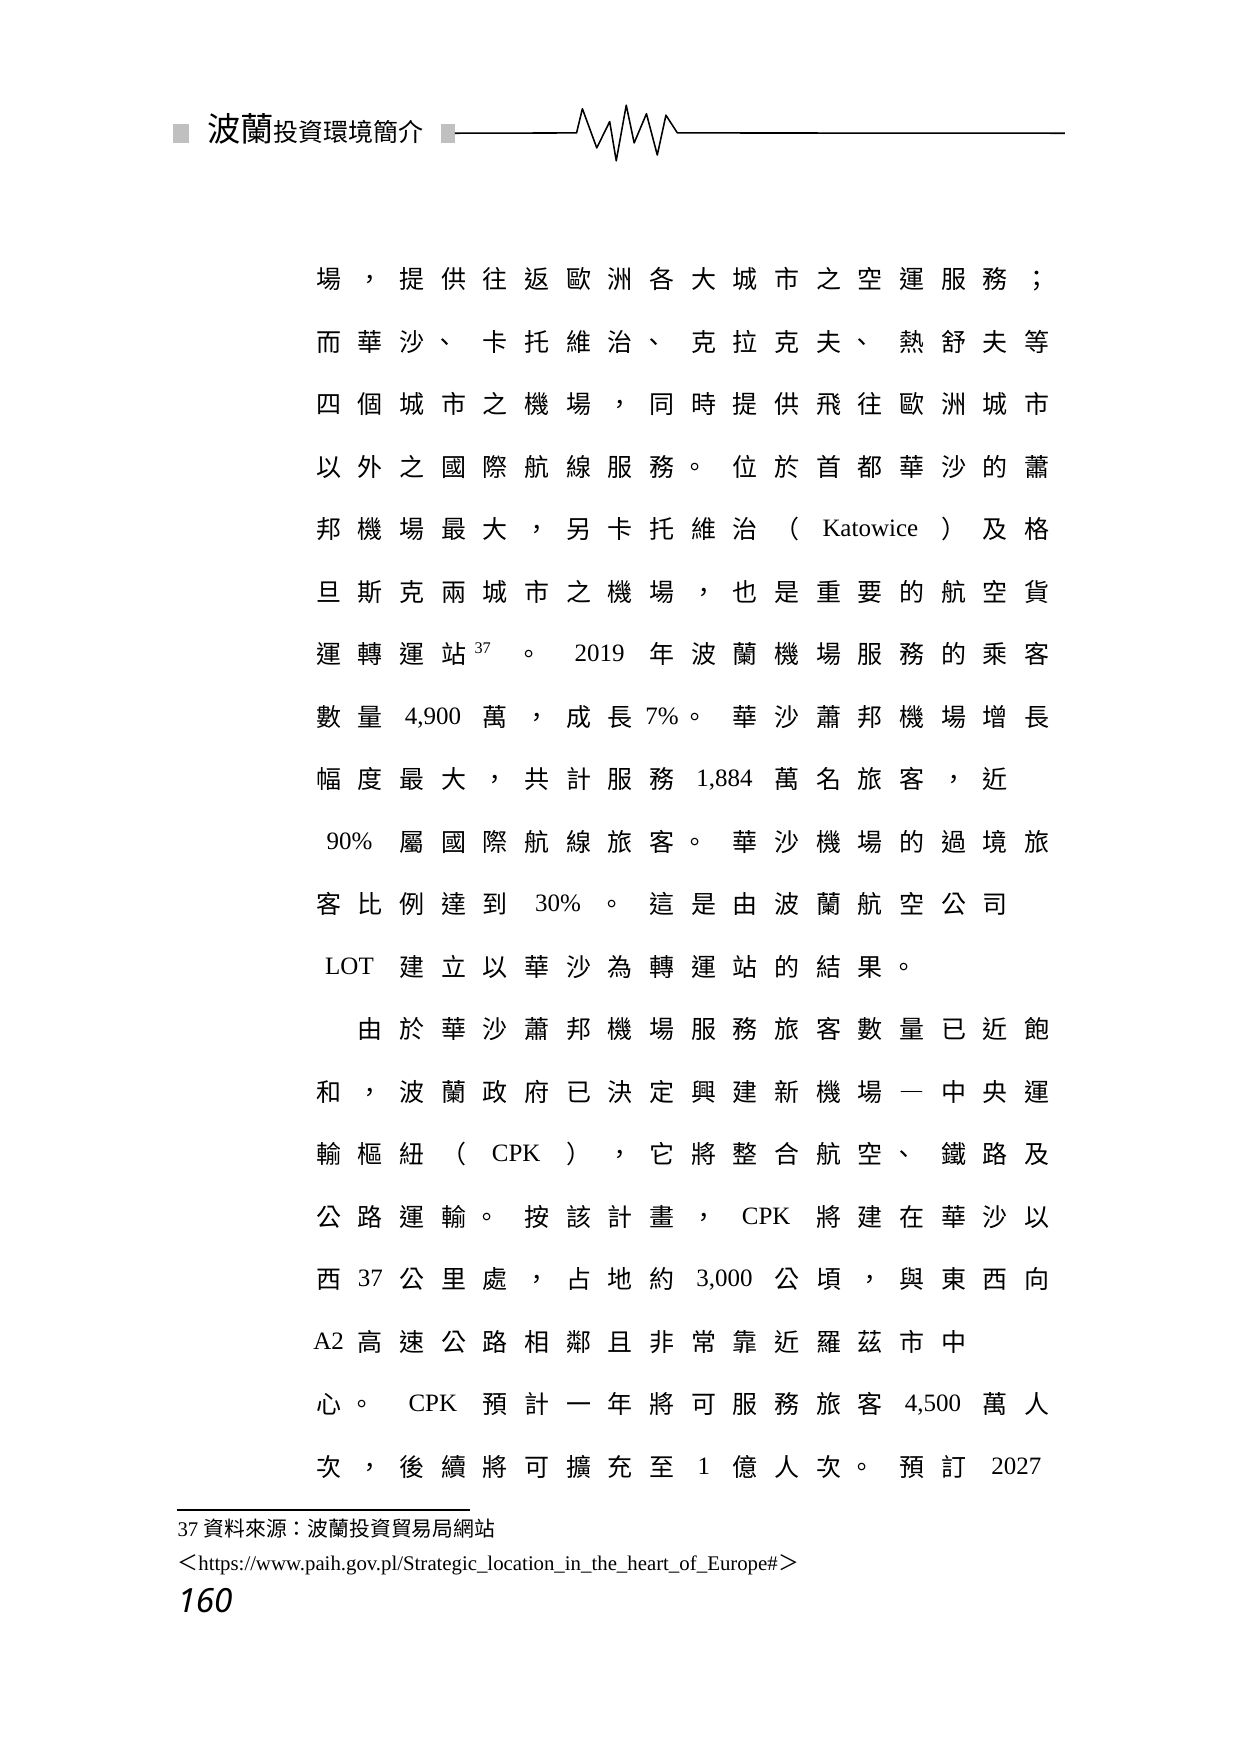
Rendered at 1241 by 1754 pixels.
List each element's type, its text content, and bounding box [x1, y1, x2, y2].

text 資料來源：波蘭投資貿易局網站＜https://www.paih.gov.pl/Strategic_location_in_the_heart_of_Europe#＞ [177, 1510, 1063, 1577]
text 由於華沙蕭邦機場服務旅客數量已近飽和，波蘭政府已決定興建新機場—中央運輸樞紐（CPK），它將整合航空、鐵路及公路運輸。按該計畫，CPK將建在華沙以西37公里處，占地約3,000公頃，與東西向A2高速公路相鄰且非常靠近羅茲市中心。CPK預計一年將可服務旅客4,500萬人次，後續將可擴充至1億人次。預訂2027 [281, 986, 1058, 1486]
text 場，提供往返歐洲各大城市之空運服務；而華沙、卡托維治、克拉克夫、熱舒夫等四個城市之機場，同時提供飛往歐洲城市以外之國際航線服務。位於首都華沙的蕭邦機場最大，另卡托維治（Katowice）及格旦斯克兩城市之機場，也是重要的航空貨運轉運站。2019年波蘭機場服務的乘客數量4,900萬，成長7%。華沙蕭邦機場增長幅度最大，共計服務1,884萬名旅客，近90%屬國際航線旅客。華沙機場的過境旅客比例達到30%。這是由波蘭航空公司LOT建立以華沙為轉運站的結果。 [281, 236, 1058, 986]
